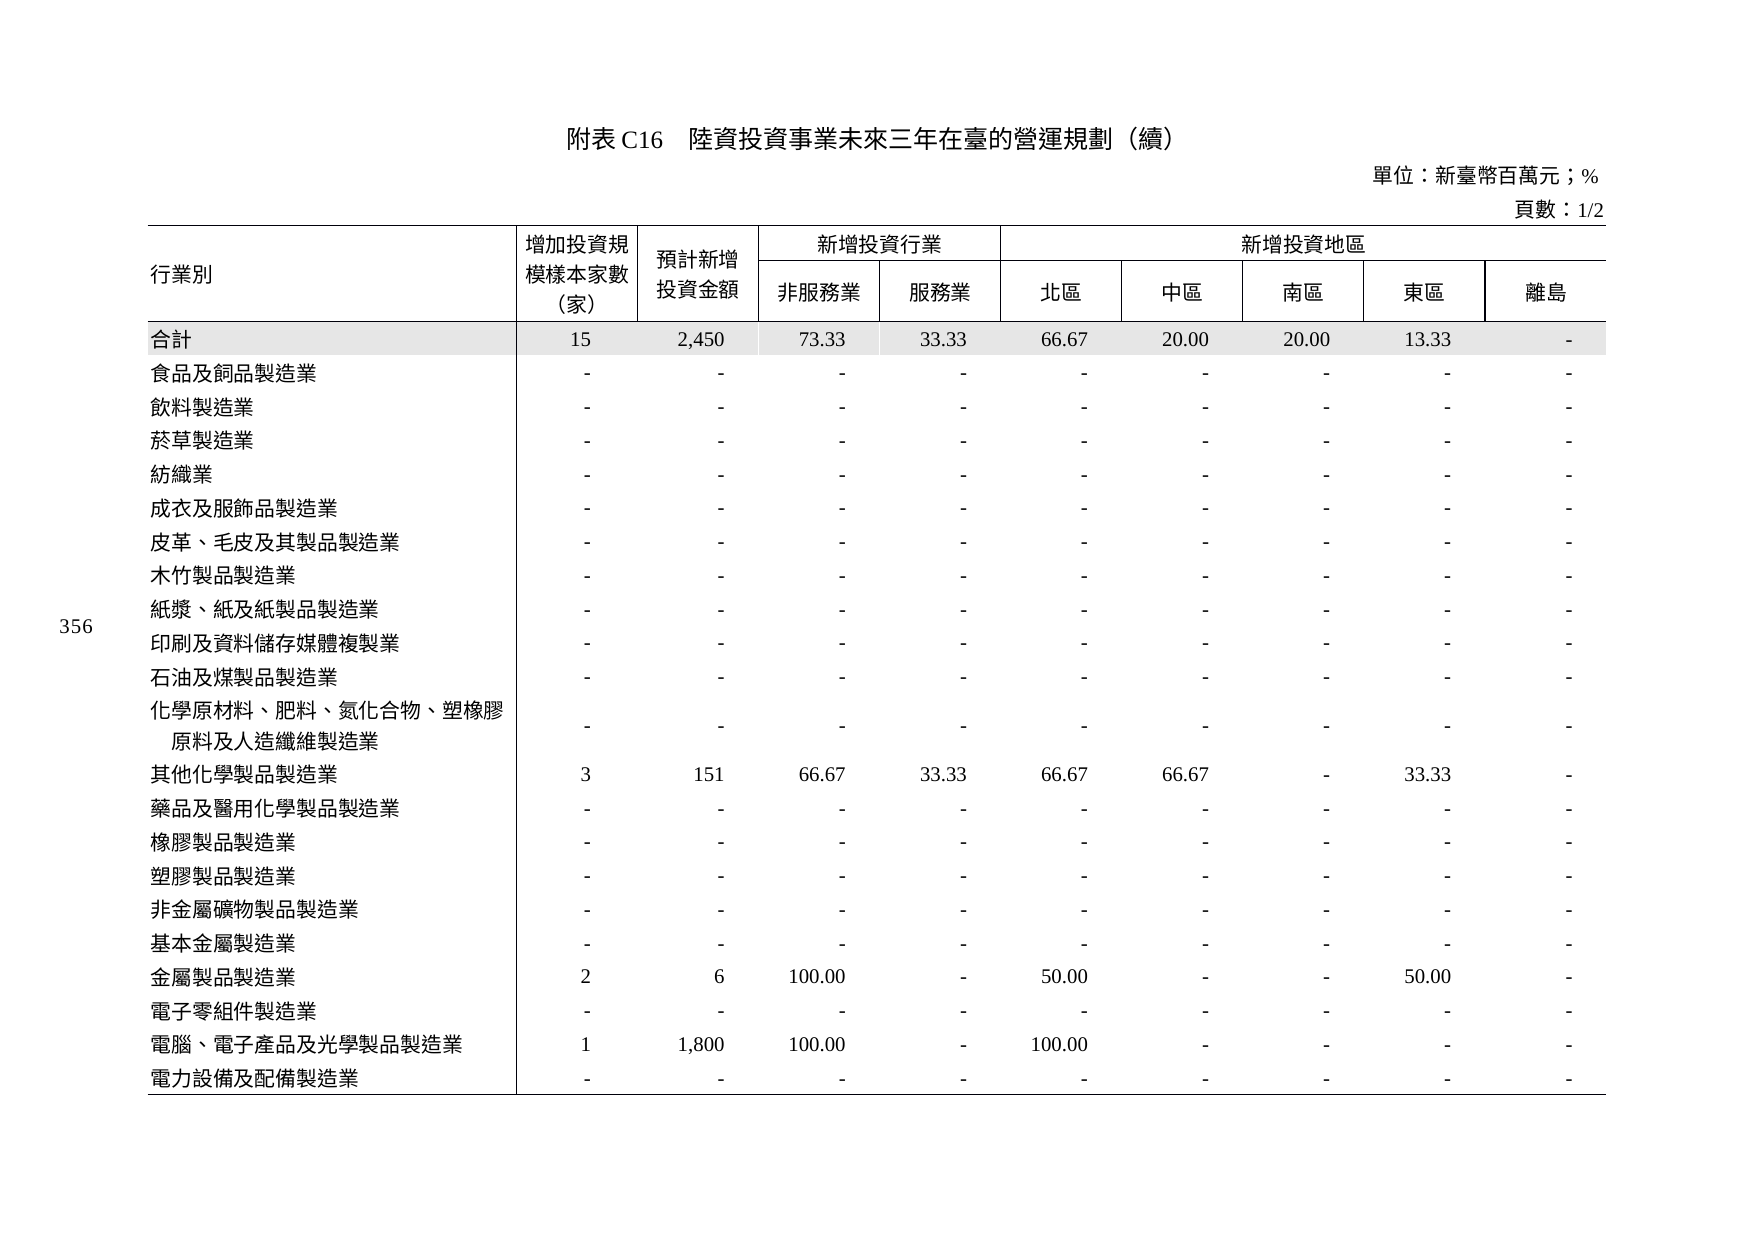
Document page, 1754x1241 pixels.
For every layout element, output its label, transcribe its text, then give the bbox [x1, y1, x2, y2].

table_cell - [517, 1061, 637, 1094]
table_cell 50.00 [1001, 959, 1122, 993]
table_cell - [1485, 993, 1606, 1027]
table_cell - [880, 892, 1001, 926]
table_cell - [1243, 355, 1364, 389]
table_cell 合計 [148, 322, 516, 355]
table_cell - [1001, 592, 1122, 625]
table_cell - [517, 524, 637, 558]
table_cell - [517, 659, 637, 693]
table_cell - [1243, 389, 1364, 423]
table_cell - [1243, 791, 1364, 824]
table_cell 其他化學製品製造業 [148, 757, 516, 791]
table_cell - [880, 457, 1001, 490]
table_cell 南區 [1243, 261, 1363, 321]
table_cell - [637, 389, 758, 423]
table_cell - [637, 625, 758, 659]
table_cell - [1001, 457, 1122, 490]
table_cell - [637, 423, 758, 457]
table_cell - [1485, 892, 1606, 926]
table_cell - [517, 423, 637, 457]
table_cell - [1364, 659, 1485, 693]
table_cell - [637, 592, 758, 625]
table_cell - [517, 558, 637, 592]
table_cell - [1364, 892, 1485, 926]
table_cell - [1364, 1027, 1485, 1061]
table_cell - [1364, 693, 1485, 757]
table_cell 菸草製造業 [148, 423, 516, 457]
table_cell - [1001, 791, 1122, 824]
table_cell - [1364, 625, 1485, 659]
table_cell - [1001, 926, 1122, 959]
table_cell - [517, 592, 637, 625]
table_cell - [759, 524, 879, 558]
table_cell 石油及煤製品製造業 [148, 659, 516, 693]
table_cell 紙漿、紙及紙製品製造業 [148, 592, 516, 625]
table_cell - [1243, 757, 1364, 791]
table_cell - [1485, 824, 1606, 858]
table_cell - [880, 791, 1001, 824]
table_cell - [1122, 892, 1243, 926]
table_cell - [637, 993, 758, 1027]
table_cell 33.33 [1364, 757, 1485, 791]
table_cell - [880, 858, 1001, 892]
table_cell - [1485, 457, 1606, 490]
table_cell - [880, 524, 1001, 558]
table_cell - [880, 1061, 1001, 1094]
table_cell - [1122, 659, 1243, 693]
table_cell - [1243, 926, 1364, 959]
table_cell - [1122, 993, 1243, 1027]
table_cell - [1364, 1061, 1485, 1094]
table_cell - [1485, 558, 1606, 592]
table_cell - [1122, 791, 1243, 824]
table_cell - [1243, 824, 1364, 858]
table_cell - [1001, 993, 1122, 1027]
table_cell - [759, 892, 879, 926]
table_cell 1,800 [637, 1027, 758, 1061]
table_cell 服務業 [880, 261, 1000, 321]
table_cell 151 [637, 757, 758, 791]
table_cell - [1001, 389, 1122, 423]
table_cell - [1485, 490, 1606, 524]
table_cell - [1364, 389, 1485, 423]
table_cell - [1243, 892, 1364, 926]
table_cell - [880, 423, 1001, 457]
table_cell - [759, 592, 879, 625]
table_cell - [759, 389, 879, 423]
table_cell 北區 [1001, 261, 1121, 321]
table_cell - [880, 993, 1001, 1027]
table_cell - [517, 457, 637, 490]
table_cell - [1243, 625, 1364, 659]
table_cell - [759, 693, 879, 757]
table_cell 2,450 [637, 322, 758, 355]
table_cell - [1364, 524, 1485, 558]
table_cell - [1364, 824, 1485, 858]
table_cell 33.33 [880, 322, 1001, 355]
table_cell - [1122, 355, 1243, 389]
table_cell - [1122, 959, 1243, 993]
table_cell - [1485, 1027, 1606, 1061]
table_cell - [1122, 592, 1243, 625]
table_cell - [1485, 659, 1606, 693]
table_cell - [1243, 1027, 1364, 1061]
table_cell - [1485, 757, 1606, 791]
table_cell 預計新增 投資金額 [638, 226, 758, 321]
table_cell - [1364, 355, 1485, 389]
table_cell - [637, 892, 758, 926]
table_cell - [1485, 423, 1606, 457]
table_cell 3 [517, 757, 637, 791]
table_cell 13.33 [1364, 322, 1485, 355]
table_cell 行業別 [148, 226, 516, 321]
table_cell - [1243, 423, 1364, 457]
table_cell 頁數：1/2 [148, 192, 1606, 225]
table_cell - [1364, 490, 1485, 524]
table_cell - [1001, 693, 1122, 757]
table_cell - [1485, 791, 1606, 824]
table_cell - [1243, 959, 1364, 993]
table_cell - [1122, 490, 1243, 524]
table_cell - [880, 389, 1001, 423]
table_cell - [1001, 824, 1122, 858]
table_cell 橡膠製品製造業 [148, 824, 516, 858]
table_cell - [759, 423, 879, 457]
table_cell - [1243, 524, 1364, 558]
table_cell - [1243, 858, 1364, 892]
table_cell - [759, 824, 879, 858]
table_cell 成衣及服飾品製造業 [148, 490, 516, 524]
table_cell - [1485, 355, 1606, 389]
table_cell 66.67 [1122, 757, 1243, 791]
table_cell - [1001, 625, 1122, 659]
table_cell - [880, 558, 1001, 592]
table_cell 1 [517, 1027, 637, 1061]
table_cell - [637, 926, 758, 959]
table_cell - [1243, 490, 1364, 524]
table_cell - [880, 926, 1001, 959]
table_cell 離島 [1486, 261, 1606, 321]
table_cell - [1001, 892, 1122, 926]
table_cell 100.00 [759, 1027, 879, 1061]
table_cell - [637, 791, 758, 824]
table_cell - [1001, 524, 1122, 558]
table_cell 電力設備及配備製造業 [148, 1061, 516, 1094]
table_cell 50.00 [1364, 959, 1485, 993]
table_cell 化學原材料、肥料、氮化合物、塑橡膠 原料及人造纖維製造業 [148, 693, 516, 757]
table_cell 電腦、電子產品及光學製品製造業 [148, 1027, 516, 1061]
table_cell - [1122, 693, 1243, 757]
table_cell - [880, 1027, 1001, 1061]
table_cell - [1122, 858, 1243, 892]
table_cell - [517, 693, 637, 757]
table_cell 非金屬礦物製品製造業 [148, 892, 516, 926]
table_cell - [1364, 791, 1485, 824]
table_cell - [517, 926, 637, 959]
table_cell - [1122, 524, 1243, 558]
table_cell - [517, 993, 637, 1027]
table_cell 印刷及資料儲存媒體複製業 [148, 625, 516, 659]
table_cell - [1243, 592, 1364, 625]
table_cell - [759, 625, 879, 659]
table_cell - [637, 659, 758, 693]
table_cell 基本金屬製造業 [148, 926, 516, 959]
table_cell 100.00 [1001, 1027, 1122, 1061]
table_cell - [517, 824, 637, 858]
table_cell - [1001, 490, 1122, 524]
table_cell - [517, 389, 637, 423]
table_cell - [1122, 926, 1243, 959]
table_cell - [1485, 1061, 1606, 1094]
table_cell - [517, 892, 637, 926]
table_cell - [759, 1061, 879, 1094]
table_cell - [880, 625, 1001, 659]
table_cell - [1122, 824, 1243, 858]
table_cell - [1122, 1061, 1243, 1094]
table_cell - [880, 490, 1001, 524]
table_cell - [517, 858, 637, 892]
table_cell 皮革、毛皮及其製品製造業 [148, 524, 516, 558]
table_cell - [637, 824, 758, 858]
table_cell - [637, 858, 758, 892]
table_cell - [1364, 858, 1485, 892]
table_cell 6 [637, 959, 758, 993]
table_cell - [759, 457, 879, 490]
table_cell - [759, 558, 879, 592]
table_cell 新增投資行業 [759, 226, 1000, 260]
table_cell - [1243, 558, 1364, 592]
table_cell 增加投資規模樣本家數 （家） [517, 226, 637, 321]
table_cell - [1001, 659, 1122, 693]
table_cell - [1485, 693, 1606, 757]
table_cell 飲料製造業 [148, 389, 516, 423]
table_cell 新增投資地區 [1001, 226, 1606, 260]
table_cell - [517, 355, 637, 389]
table_cell - [759, 993, 879, 1027]
table_cell - [1485, 858, 1606, 892]
table_cell - [1364, 423, 1485, 457]
table_cell - [880, 693, 1001, 757]
table_cell - [637, 355, 758, 389]
table_cell - [1364, 558, 1485, 592]
table_cell - [1243, 457, 1364, 490]
table_cell - [1001, 423, 1122, 457]
table_cell 66.67 [759, 757, 879, 791]
table_cell - [637, 558, 758, 592]
table_cell 中區 [1122, 261, 1242, 321]
table_cell - [1485, 625, 1606, 659]
table_cell - [1122, 558, 1243, 592]
table_cell - [880, 959, 1001, 993]
table_cell - [637, 457, 758, 490]
table_cell 非服務業 [759, 261, 879, 321]
table_cell - [637, 693, 758, 757]
table_cell - [637, 490, 758, 524]
table_cell - [1122, 625, 1243, 659]
table_cell 15 [517, 322, 637, 355]
table_cell - [1243, 693, 1364, 757]
table_cell - [1364, 926, 1485, 959]
table_cell - [517, 490, 637, 524]
table_cell - [1485, 524, 1606, 558]
table_cell - [1243, 659, 1364, 693]
table_cell 33.33 [880, 757, 1001, 791]
table_header 附表C16 陸資投資事業未來三年在臺的營運規劃（續） [148, 118, 1606, 158]
table_cell 東區 [1364, 261, 1484, 321]
table_cell 電子零組件製造業 [148, 993, 516, 1027]
table_cell - [1122, 389, 1243, 423]
table_cell - [637, 1061, 758, 1094]
table_cell 塑膠製品製造業 [148, 858, 516, 892]
table_cell 食品及飼品製造業 [148, 355, 516, 389]
table_cell - [759, 490, 879, 524]
table_cell - [880, 355, 1001, 389]
table_cell 73.33 [759, 322, 879, 355]
table_cell - [1364, 457, 1485, 490]
table_cell - [1485, 592, 1606, 625]
table_cell 木竹製品製造業 [148, 558, 516, 592]
table_cell - [1485, 926, 1606, 959]
table_cell - [517, 791, 637, 824]
table_cell - [1122, 423, 1243, 457]
table_cell 66.67 [1001, 757, 1122, 791]
table_cell - [637, 524, 758, 558]
table_cell - [1364, 592, 1485, 625]
table_cell - [880, 824, 1001, 858]
table_cell 66.67 [1001, 322, 1122, 355]
table_cell - [1485, 389, 1606, 423]
table_cell - [1001, 858, 1122, 892]
table_cell - [1122, 457, 1243, 490]
table_cell - [1243, 1061, 1364, 1094]
table_cell 紡織業 [148, 457, 516, 490]
table_cell - [517, 625, 637, 659]
table_cell - [1001, 1061, 1122, 1094]
table_cell 金屬製品製造業 [148, 959, 516, 993]
table_cell 藥品及醫用化學製品製造業 [148, 791, 516, 824]
table_cell - [1485, 959, 1606, 993]
table_cell - [1001, 355, 1122, 389]
table_cell - [759, 791, 879, 824]
table_cell - [880, 659, 1001, 693]
table_cell 100.00 [759, 959, 879, 993]
table_cell - [1364, 993, 1485, 1027]
table_cell - [1122, 1027, 1243, 1061]
table_cell - [1243, 993, 1364, 1027]
table_cell - [759, 926, 879, 959]
table_cell - [759, 659, 879, 693]
table_cell - [1001, 558, 1122, 592]
table_cell 單位：新臺幣百萬元；% [148, 158, 1606, 192]
table_cell - [1485, 322, 1606, 355]
table_cell 20.00 [1122, 322, 1243, 355]
table_cell - [759, 858, 879, 892]
table_cell - [759, 355, 879, 389]
table_cell - [880, 592, 1001, 625]
table_cell 20.00 [1243, 322, 1364, 355]
table_cell 2 [517, 959, 637, 993]
